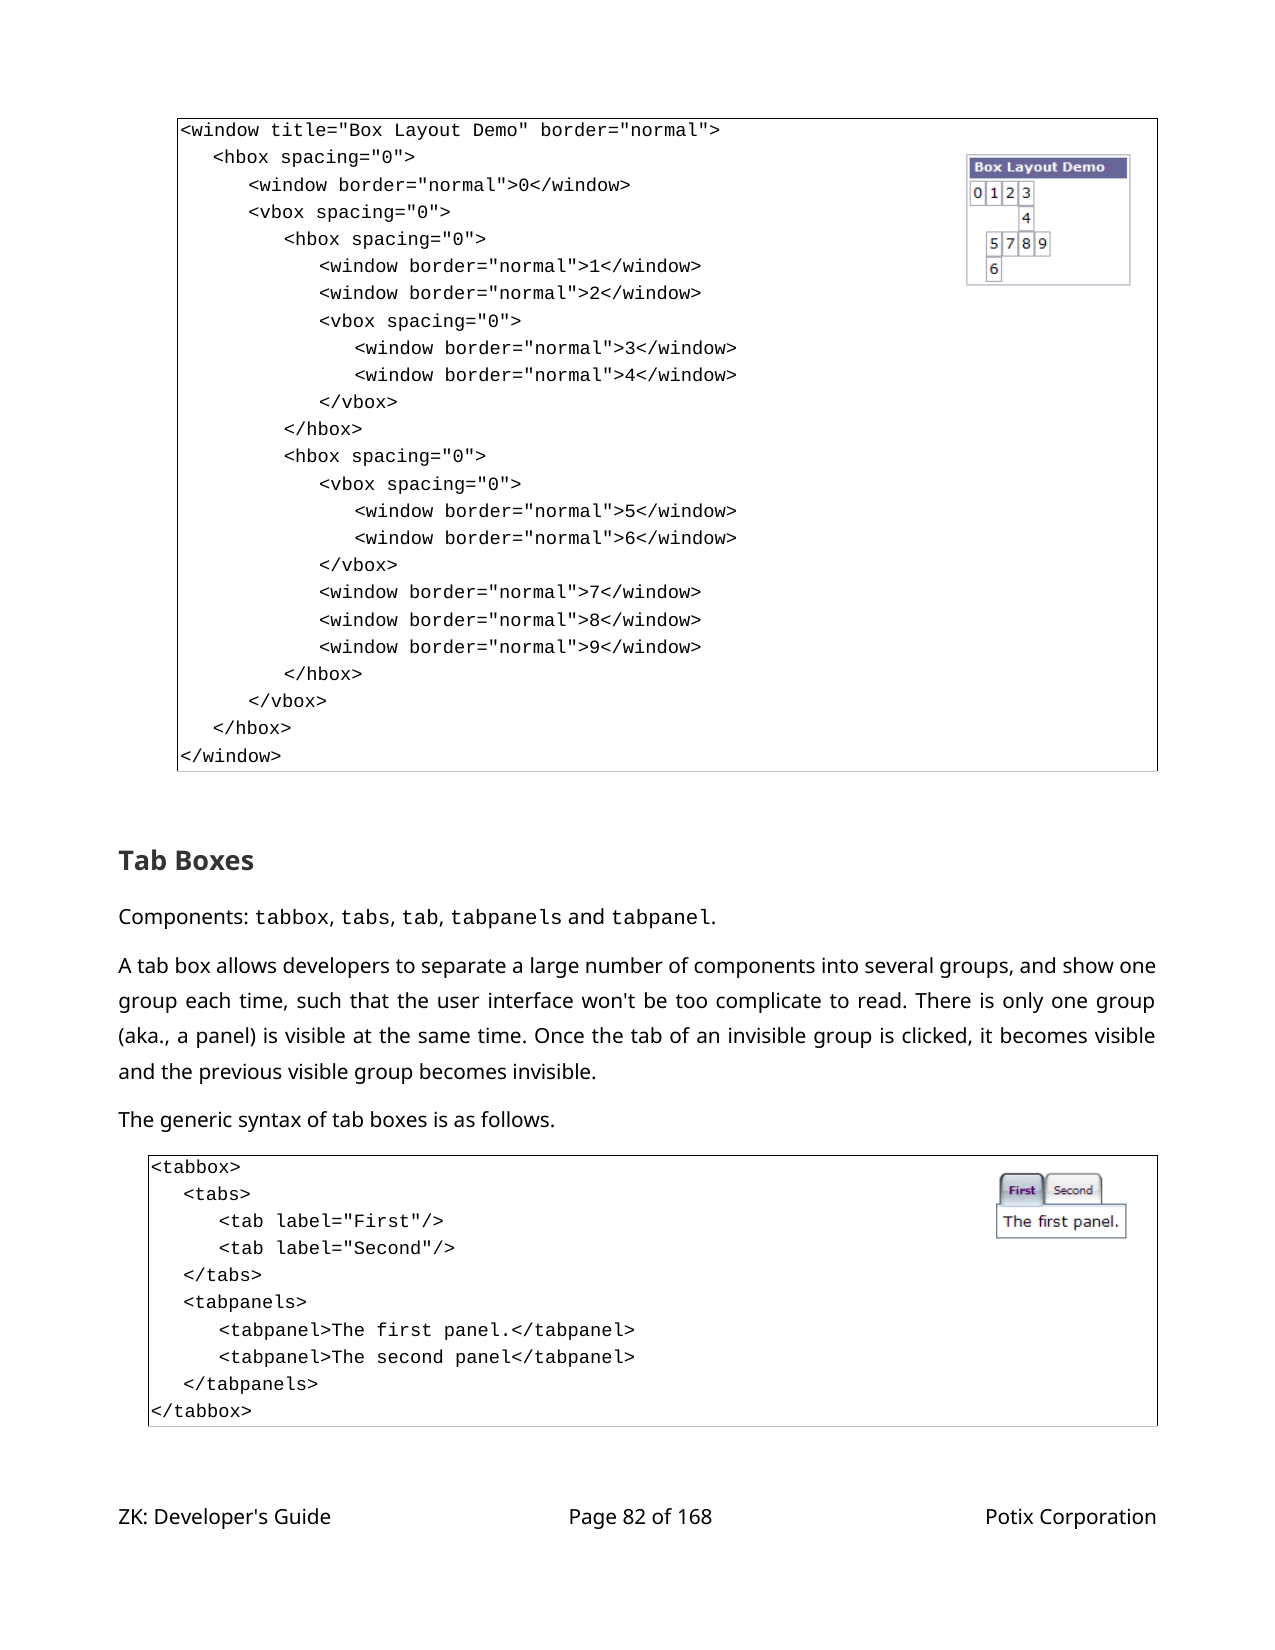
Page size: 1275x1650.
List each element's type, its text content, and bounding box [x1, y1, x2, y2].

text [1130, 1182, 1157, 1206]
picture [964, 152, 1133, 289]
text <window border="normal">3</window> [178, 336, 1157, 360]
text </tabpanels> [149, 1372, 1157, 1396]
text <hbox spacing="0"> [178, 227, 964, 251]
text <window title="Box Layout Demo" border="normal"> [178, 119, 1157, 142]
text <tabpanel>The second panel</tabpanel> [149, 1345, 1157, 1369]
text <window border="normal">0</window> [178, 172, 964, 197]
text <vbox spacing="0"> [178, 308, 1157, 333]
text <window border="normal">9</window> [178, 635, 1157, 659]
text </tabs> [149, 1263, 1157, 1287]
picture [995, 1170, 1130, 1242]
text Components: tabbox, tabs, tab, tabpanels and tabpanel. [118, 902, 1157, 931]
text A tab box allows developers to separate a large number of components into several groups, and show one group each time, such that the user interface won't be too complicate to read. There is only one group (aka., a panel) is visible at the same time. Once the tab of an invisible group is clicked, it becomes visible and the previous visible group becomes invisible. [118, 951, 1157, 1085]
text <window border="normal">4</window> [178, 363, 1157, 387]
text <tabpanel>The first panel.</tabpanel> [149, 1318, 1157, 1342]
text </hbox> [178, 417, 1157, 441]
text </hbox> [178, 662, 1157, 686]
text </window> [178, 743, 1157, 771]
text <window border="normal">8</window> [178, 607, 1157, 632]
text [1133, 227, 1157, 251]
text <window border="normal">1</window> [178, 254, 964, 278]
text <vbox spacing="0"> [178, 472, 1157, 496]
subtitle Tab Boxes [118, 842, 1157, 878]
text <hbox spacing="0"> [178, 145, 1157, 169]
text <window border="normal">2</window> [178, 281, 1157, 306]
text </vbox> [178, 689, 1157, 713]
text [1133, 200, 1157, 224]
text <tabs> [149, 1182, 995, 1206]
text </vbox> [178, 390, 1157, 414]
text <window border="normal">7</window> [178, 580, 1157, 604]
text <tab label="First"/> [149, 1209, 995, 1233]
text <tabpanels> [149, 1290, 1157, 1315]
text The generic syntax of tab boxes is as follows. [118, 1106, 1157, 1134]
text <window border="normal">6</window> [178, 526, 1157, 550]
text </vbox> [178, 553, 1157, 577]
text <tabbox> [149, 1156, 1157, 1179]
text <window border="normal">5</window> [178, 499, 1157, 523]
text </tabbox> [149, 1399, 1157, 1426]
text <hbox spacing="0"> [178, 444, 1157, 469]
text <vbox spacing="0"> [178, 200, 964, 224]
text <tab label="Second"/> [149, 1236, 1157, 1260]
text [1130, 1209, 1157, 1233]
text </hbox> [178, 716, 1157, 741]
